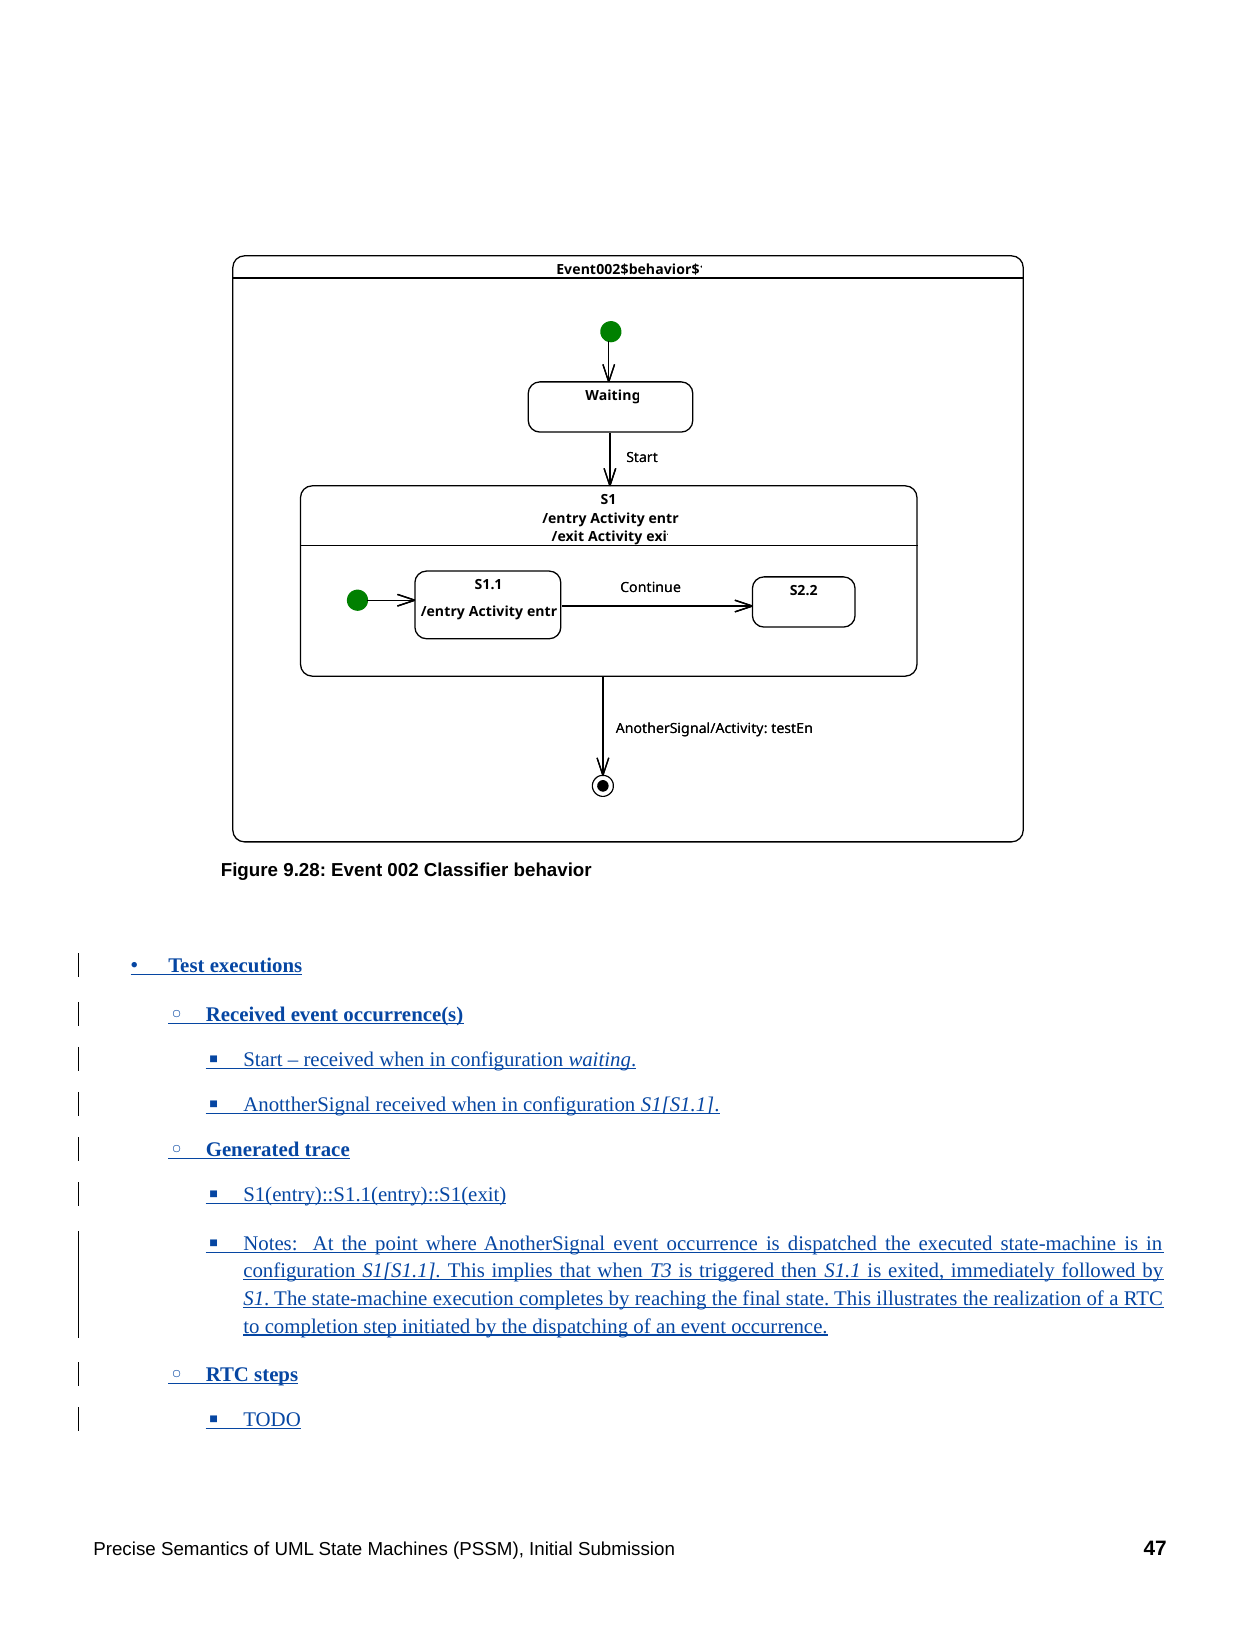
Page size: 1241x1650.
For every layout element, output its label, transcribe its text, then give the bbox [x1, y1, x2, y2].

list Notes: At the point where AnotherSignal event occurrence is dispatched the executed state-machine is in [206, 1231, 1164, 1252]
list Test executions [131, 953, 1164, 977]
list Received event occurrence(s) [168, 1002, 1164, 1026]
list AnottherSignal received when in configuration S1[S1.1]. [206, 1092, 1164, 1116]
list TODO [206, 1407, 1164, 1431]
list RTC steps [168, 1362, 1164, 1386]
list Figure 9.28: Event 002 Classifier behavior [221, 243, 1037, 880]
list configuration S1[S1.1]. This implies that when T3 is triggered then S1.1 is exited, immediately followed by S1. The state-machine execution completes by reaching the final state. This illustrates the realization of a RTC to completion step initiated by the dispatching of an event occurrence. [206, 1253, 1164, 1338]
list S1(entry)::S1.1(entry)::S1(exit) [206, 1182, 1164, 1206]
list Start – received when in configuration waiting. [206, 1047, 1164, 1071]
list Generated trace [168, 1137, 1164, 1161]
